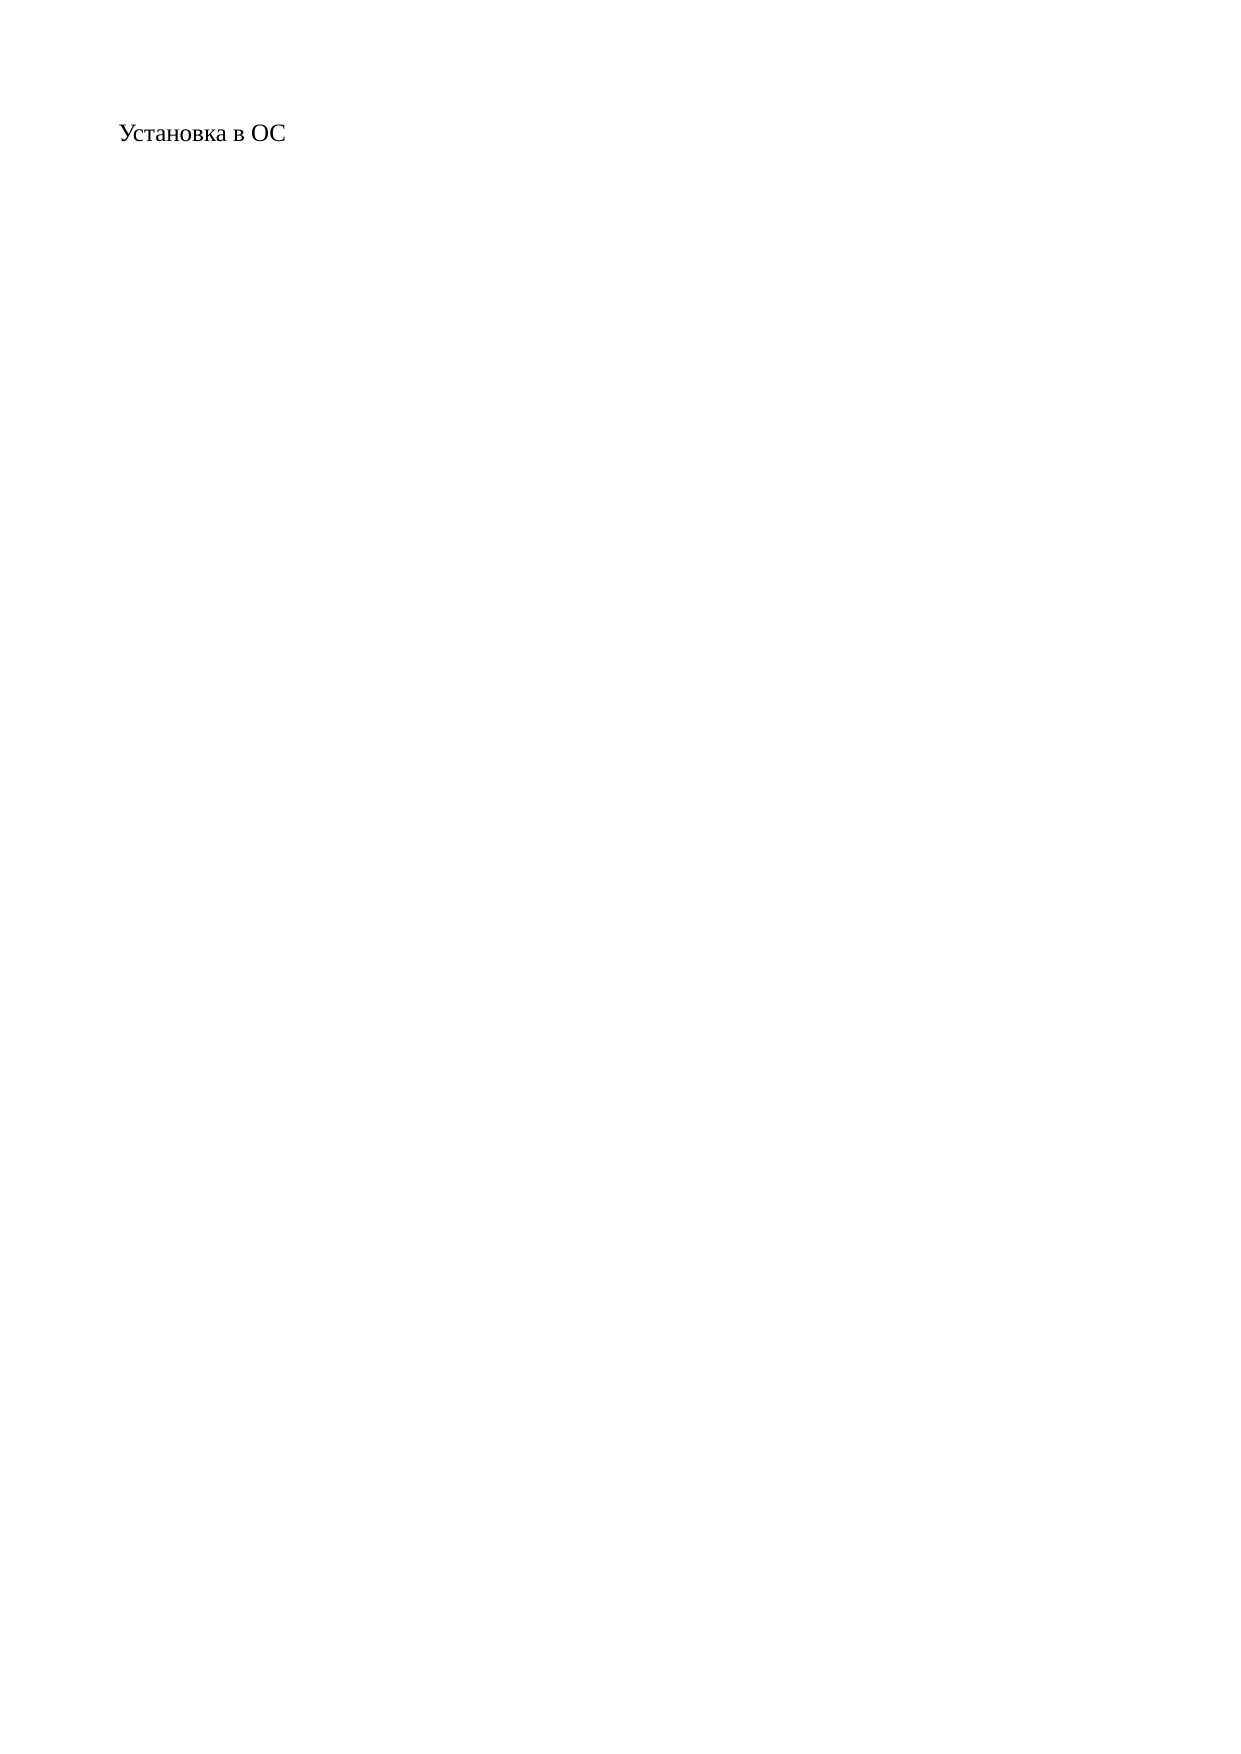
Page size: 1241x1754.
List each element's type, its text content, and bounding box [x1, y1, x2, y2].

text Установка в ОС [118, 118, 1122, 147]
